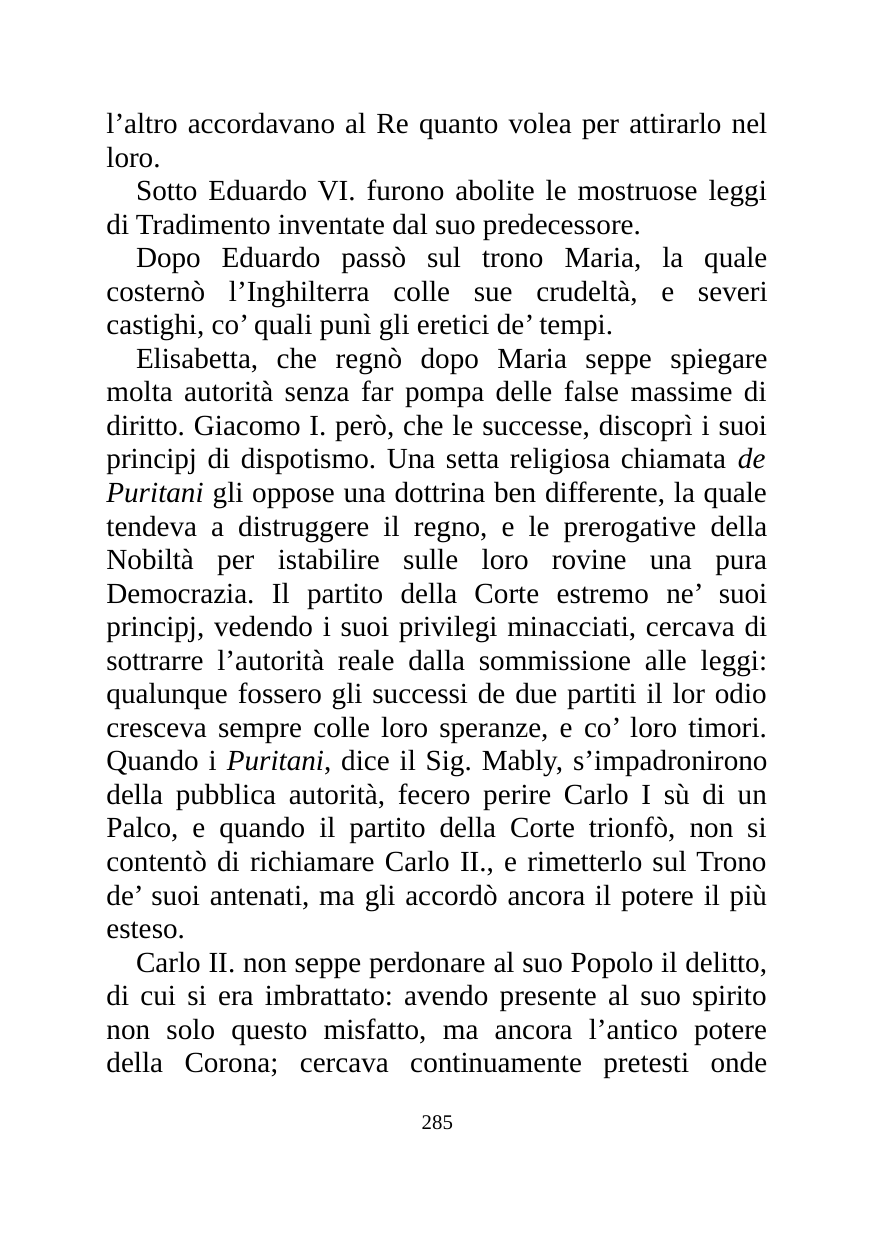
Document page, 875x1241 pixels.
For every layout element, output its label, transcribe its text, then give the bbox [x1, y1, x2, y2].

text Elisabetta, che regnò dopo Maria seppe spiegare molta autorità senza far pompa delle false massime di diritto. Giacomo I. però, che le successe, discoprì i suoi principj di dispotismo. Una setta religiosa chiamata de Puritani gli oppose una dottrina ben differente, la quale tendeva a distruggere il regno, e le prerogative della Nobiltà per istabilire sulle loro rovine una pura Democrazia. Il partito della Corte estremo ne’ suoi principj, vedendo i suoi privilegi minacciati, cercava di sottrarre l’autorità reale dalla sommissione alle leggi: qualunque fossero gli successi de due partiti il lor odio cresceva sempre colle loro speranze, e co’ loro timori. Quando i Puritani, dice il Sig. Mably, s’impadronirono della pubblica autorità, fecero perire Carlo I sù di un Palco, e quando il partito della Corte trionfò, non si contentò di richiamare Carlo II., e rimetterlo sul Trono de’ suoi antenati, ma gli accordò ancora il potere il più esteso. [106, 341, 768, 945]
text Sotto Eduardo VI. furono abolite le mostruose leggi di Tradimento inventate dal suo predecessore. [106, 173, 768, 240]
text l’altro accordavano al Re quanto volea per attirarlo nel loro. [106, 106, 768, 173]
text Carlo II. non seppe perdonare al suo Popolo il delitto, di cui si era imbrattato: avendo presente al suo spirito non solo questo misfatto, ma ancora l’antico potere della Corona; cercava continuamente pretesti onde [106, 945, 768, 1079]
text Dopo Eduardo passò sul trono Maria, la quale costernò l’Inghilterra colle sue crudeltà, e severi castighi, co’ quali punì gli eretici de’ tempi. [106, 240, 768, 341]
